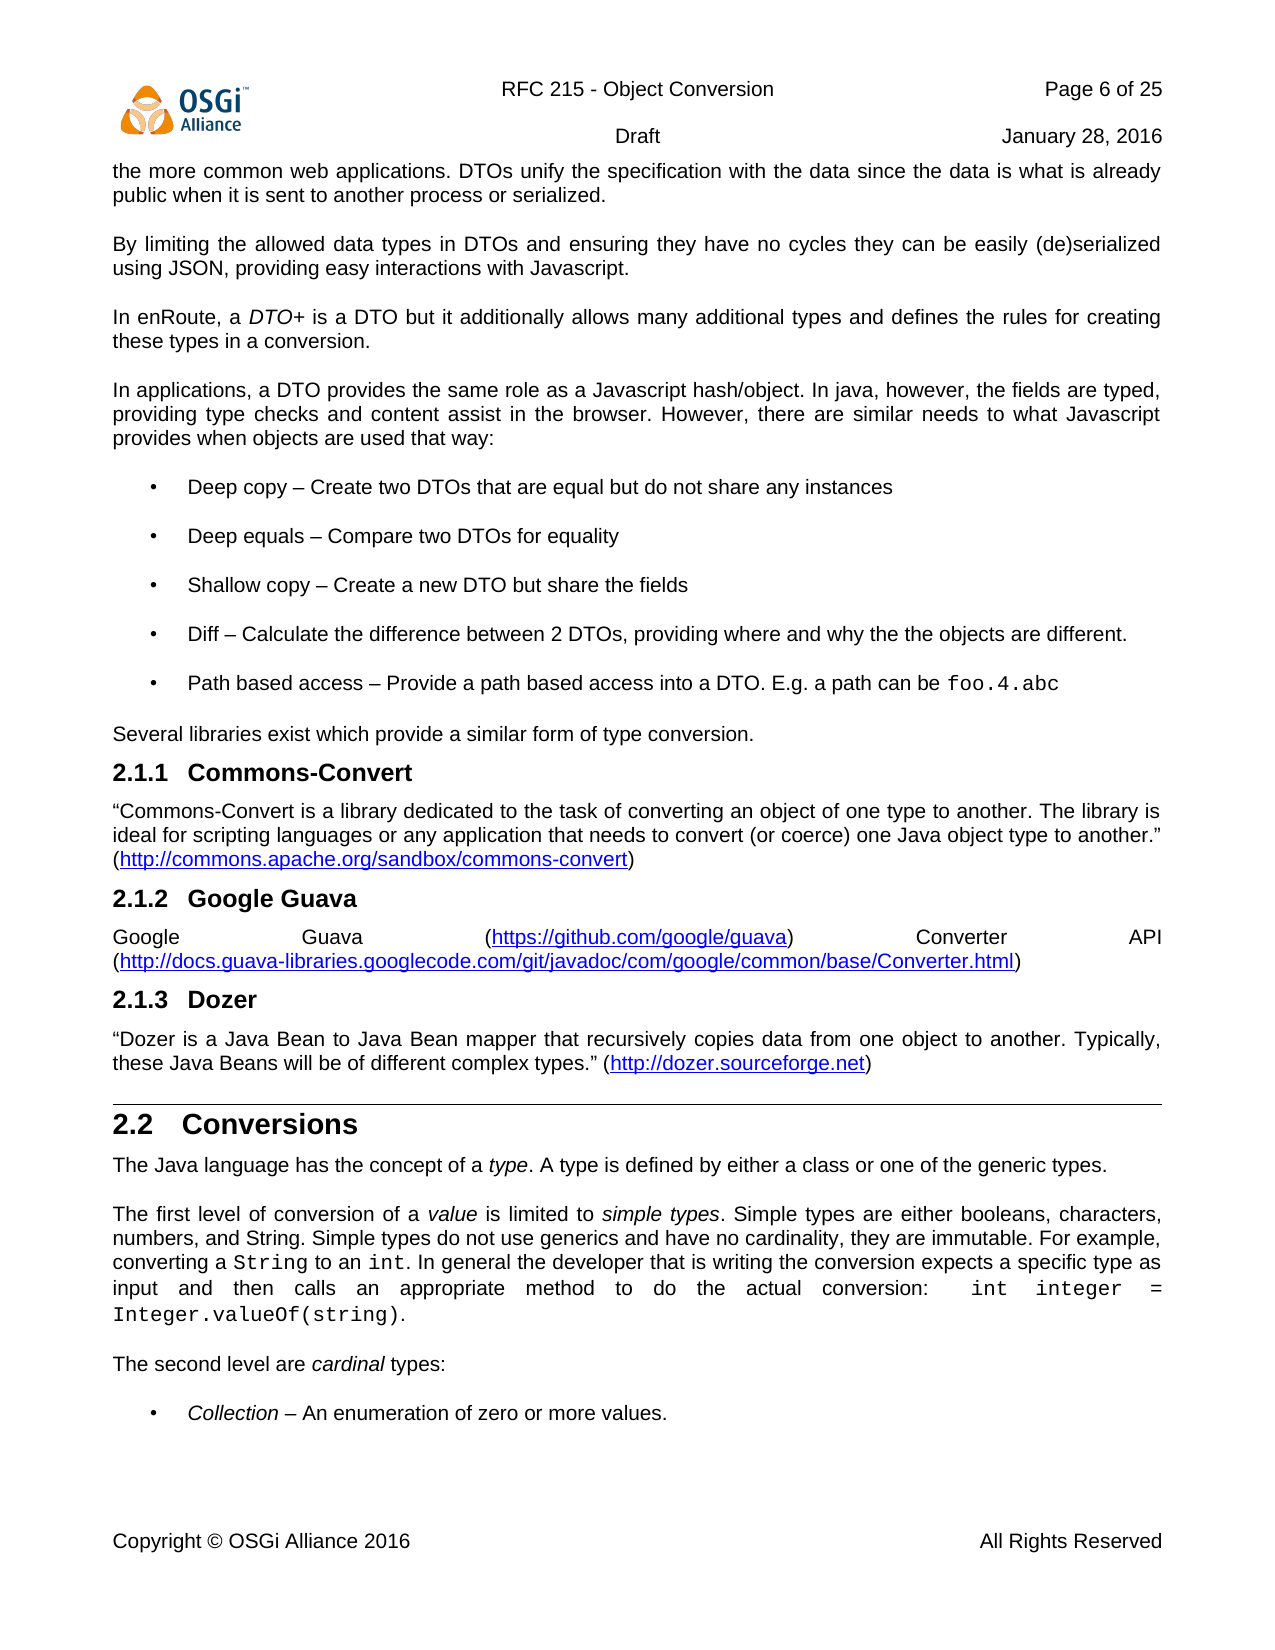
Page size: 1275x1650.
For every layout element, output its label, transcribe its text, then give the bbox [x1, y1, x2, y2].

list Diff – Calculate the difference between 2 DTOs, providing where and why the the objects are different. [150, 622, 1162, 646]
list Shallow copy – Create a new DTO but share the fields [150, 573, 1162, 597]
text In enRoute, a DTO+ is a DTO but it additionally allows many additional types and defines the rules for creating these types in a conversion. [112, 305, 1162, 353]
text the more common web applications. DTOs unify the specification with the data since the data is what is already public when it is sent to another process or serialized. [112, 159, 1162, 207]
text Google Guava (https://github.com/google/guava) Converter API (http://docs.guava-libraries.googlecode.com/git/javadoc/com/google/common/base/Converter.html) [112, 925, 1162, 973]
subtitle Conversions [112, 1105, 1162, 1140]
text “Dozer is a Java Bean to Java Bean mapper that recursively copies data from one object to another. Typically, these Java Beans will be of different complex types.” (http://dozer.sourceforge.net) [112, 1027, 1162, 1074]
text By limiting the allowed data types in DTOs and ensuring they have no cycles they can be easily (de)serialized using JSON, providing easy interactions with Javascript. [112, 232, 1162, 280]
list Deep copy – Create two DTOs that are equal but do not share any instances [150, 474, 1162, 499]
list Path based access – Provide a path based access into a DTO. E.g. a path can be foo.4.abc [150, 671, 1162, 697]
list Collection – An enumeration of zero or more values. [150, 1401, 1162, 1425]
text The first level of conversion of a value is limited to simple types. Simple types are either booleans, characters, numbers, and String. Simple types do not use generics and have no cardinality, they are immutable. For example, converting a String to an int. In general the developer that is writing the conversion expects a specific type as input and then calls an appropriate method to do the actual conversion: int integer = Integer.valueOf(string). [112, 1202, 1162, 1327]
subtitle Google Guava [112, 884, 1162, 912]
text The second level are cardinal types: [112, 1352, 1162, 1376]
subtitle Dozer [112, 985, 1162, 1014]
text In applications, a DTO provides the same role as a Javascript hash/object. In java, however, the fields are typed, providing type checks and content assist in the browser. However, there are similar needs to what Javascript provides when objects are used that way: [112, 378, 1162, 449]
text “Commons-Convert is a library dedicated to the task of converting an object of one type to another. The library is ideal for scripting languages or any application that needs to convert (or coerce) one Java object type to another.” (http://commons.apache.org/sandbox/commons-convert) [112, 799, 1162, 871]
subtitle Commons-Convert [112, 758, 1162, 787]
text The Java language has the concept of a type. A type is defined by either a class or one of the generic types. [112, 1153, 1162, 1177]
list Deep equals – Compare two DTOs for equality [150, 524, 1162, 548]
text Several libraries exist which provide a similar form of type conversion. [112, 722, 1162, 746]
picture [113, 78, 257, 142]
